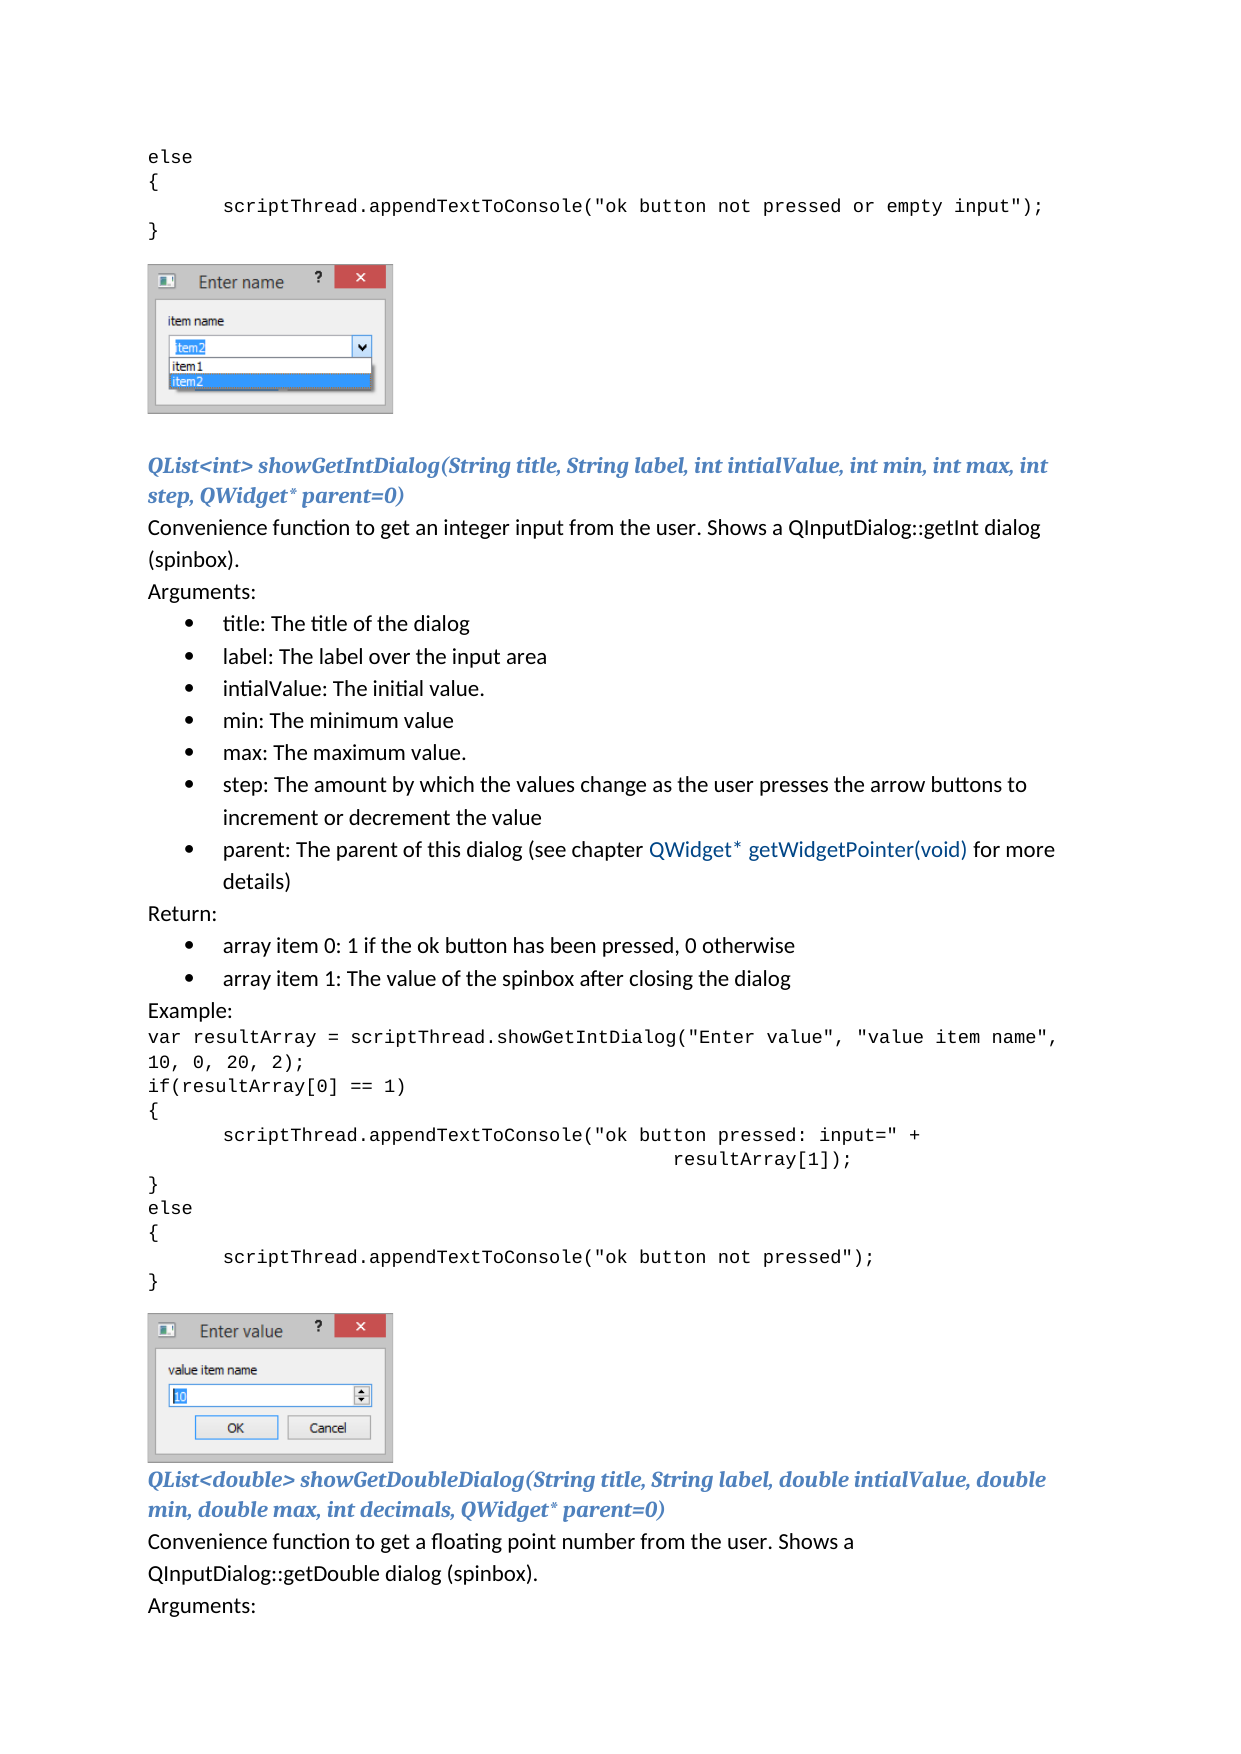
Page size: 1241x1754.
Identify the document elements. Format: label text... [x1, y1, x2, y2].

text Convenience function to get a floating point number from the user. Shows a QInputDialog::getDouble dialog (spinbox). [148, 1527, 1093, 1587]
text Arguments: [148, 577, 1093, 605]
picture [147, 264, 394, 414]
list max: The maximum value. [185, 738, 1093, 766]
text scriptThread.appendTextToConsole("ok button not pressed or empty input"); [148, 196, 1093, 218]
text scriptThread.appendTextToConsole("ok button not pressed"); [148, 1247, 1093, 1269]
subtitle QList<double> showGetDoubleDialog(String title, String label, double intialValue, double min, double max, int decimals, QWidget* parent=0) [148, 1299, 1093, 1523]
list label: The label over the input area [185, 642, 1093, 670]
text Arguments: [148, 1591, 1093, 1619]
text } [148, 1272, 1093, 1293]
list intialValue: The initial value. [185, 674, 1093, 702]
text } [148, 1174, 1093, 1196]
text } [148, 221, 1093, 242]
text Example: [148, 996, 1093, 1024]
text var resultArray = scriptThread.showGetIntDialog("Enter value", "value item name", 10, 0, 20, 2); [148, 1028, 1093, 1074]
text else [148, 148, 1093, 169]
text Convenience function to get an integer input from the user. Shows a QInputDialog::getInt dialog (spinbox). [148, 513, 1093, 573]
text { [148, 1223, 1093, 1244]
list step: The amount by which the values change as the user presses the arrow buttons to increment or decrement the value [185, 771, 1093, 831]
text Return: [148, 899, 1093, 927]
text { [148, 172, 1093, 193]
subtitle QList<int> showGetIntDialog(String title, String label, int intialValue, int min, int max, int step, QWidget* parent=0) [148, 453, 1093, 509]
text else [148, 1199, 1093, 1220]
picture [147, 1313, 394, 1463]
list parent: The parent of this dialog (see chapter QWidget* getWidgetPointer(void) for more details) [185, 835, 1093, 895]
text { [148, 1101, 1093, 1122]
list min: The minimum value [185, 706, 1093, 734]
text scriptThread.appendTextToConsole("ok button pressed: input=" + resultArray[1]); [148, 1126, 1093, 1171]
list array item 1: The value of the spinbox after closing the dialog [185, 964, 1093, 992]
text if(resultArray[0] == 1) [148, 1077, 1093, 1098]
list title: The title of the dialog [185, 609, 1093, 638]
list array item 0: 1 if the ok button has been pressed, 0 otherwise [185, 931, 1093, 959]
